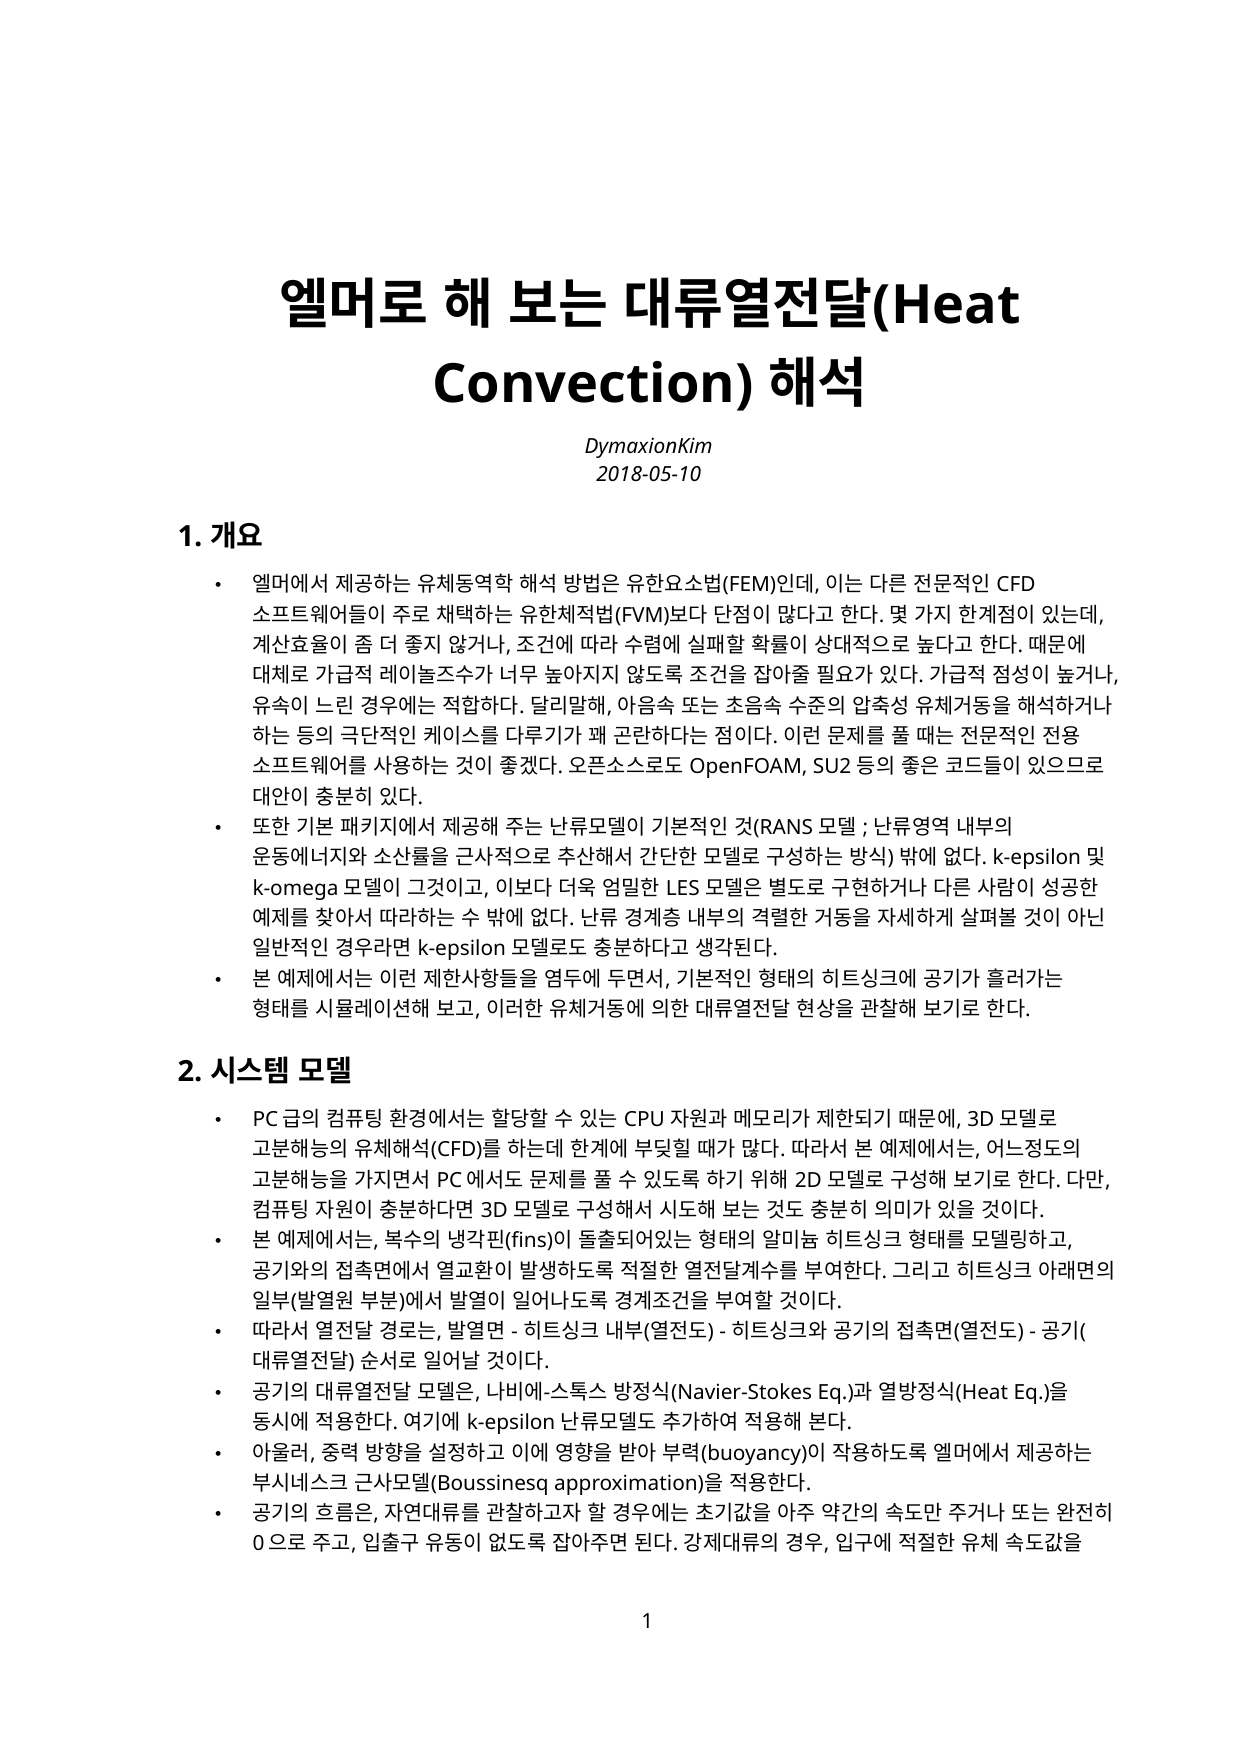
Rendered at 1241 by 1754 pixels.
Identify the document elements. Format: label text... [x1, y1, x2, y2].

list 본 예제에서는 이런 제한사항들을 염두에 두면서, 기본적인 형태의 히트싱크에 공기가 흘러가는 형태를 시뮬레이션해 보고, 이러한 유체거동에 의한 대류열전달 현상을 관찰해 보기로 한다. [215, 962, 1122, 1022]
title 엘머로 해 보는 대류열전달(Heat Convection) 해석 [177, 261, 1122, 418]
list 또한 기본 패키지에서 제공해 주는 난류모델이 기본적인 것(RANS 모델 ; 난류영역 내부의 운동에너지와 소산률을 근사적으로 추산해서 간단한 모델로 구성하는 방식) 밖에 없다. k-epsilon 및 k-omega 모델이 그것이고, 이보다 더욱 엄밀한 LES 모델은 별도로 구현하거나 다른 사람이 성공한 예제를 찾아서 따라하는 수 밖에 없다. 난류 경계층 내부의 격렬한 거동을 자세하게 살펴볼 것이 아닌 일반적인 경우라면 k-epsilon 모델로도 충분하다고 생각된다. [215, 810, 1122, 962]
subtitle 1. 개요 [177, 513, 1122, 555]
text 2018-05-10 [177, 459, 1122, 488]
list 따라서 열전달 경로는, 발열면 - 히트싱크 내부(열전도) - 히트싱크와 공기의 접촉면(열전도) - 공기(대류열전달) 순서로 일어날 것이다. [215, 1314, 1122, 1375]
list 엘머에서 제공하는 유체동역학 해석 방법은 유한요소법(FEM)인데, 이는 다른 전문적인 CFD 소프트웨어들이 주로 채택하는 유한체적법(FVM)보다 단점이 많다고 한다. 몇 가지 한계점이 있는데, 계산효율이 좀 더 좋지 않거나, 조건에 따라 수렴에 실패할 확률이 상대적으로 높다고 한다. 때문에 대체로 가급적 레이놀즈수가 너무 높아지지 않도록 조건을 잡아줄 필요가 있다. 가급적 점성이 높거나, 유속이 느린 경우에는 적합하다. 달리말해, 아음속 또는 초음속 수준의 압축성 유체거동을 해석하거나 하는 등의 극단적인 케이스를 다루기가 꽤 곤란하다는 점이다. 이런 문제를 풀 때는 전문적인 전용 소프트웨어를 사용하는 것이 좋겠다. 오픈소스로도 OpenFOAM, SU2 등의 좋은 코드들이 있으므로 대안이 충분히 있다. [215, 568, 1122, 810]
list 공기의 흐름은, 자연대류를 관찰하고자 할 경우에는 초기값을 아주 약간의 속도만 주거나 또는 완전히 0으로 주고, 입출구 유동이 없도록 잡아주면 된다. 강제대류의 경우, 입구에 적절한 유체 속도값을 [215, 1496, 1122, 1557]
subtitle 2. 시스템 모델 [177, 1047, 1122, 1090]
list 본 예제에서는, 복수의 냉각핀(fins)이 돌출되어있는 형태의 알미늄 히트싱크 형태를 모델링하고, 공기와의 접촉면에서 열교환이 발생하도록 적절한 열전달계수를 부여한다. 그리고 히트싱크 아래면의 일부(발열원 부분)에서 발열이 일어나도록 경계조건을 부여할 것이다. [215, 1223, 1122, 1314]
list 아울러, 중력 방향을 설정하고 이에 영향을 받아 부력(buoyancy)이 작용하도록 엘머에서 제공하는 부시네스크 근사모델(Boussinesq approximation)을 적용한다. [215, 1436, 1122, 1496]
list 공기의 대류열전달 모델은, 나비에-스톡스 방정식(Navier-Stokes Eq.)과 열방정식(Heat Eq.)을 동시에 적용한다. 여기에 k-epsilon 난류모델도 추가하여 적용해 본다. [215, 1375, 1122, 1436]
list PC급의 컴퓨팅 환경에서는 할당할 수 있는 CPU 자원과 메모리가 제한되기 때문에, 3D 모델로 고분해능의 유체해석(CFD)를 하는데 한계에 부딪힐 때가 많다. 따라서 본 예제에서는, 어느정도의 고분해능을 가지면서 PC에서도 문제를 풀 수 있도록 하기 위해 2D 모델로 구성해 보기로 한다. 다만, 컴퓨팅 자원이 충분하다면 3D 모델로 구성해서 시도해 보는 것도 충분히 의미가 있을 것이다. [215, 1102, 1122, 1223]
text DymaxionKim [177, 431, 1122, 459]
